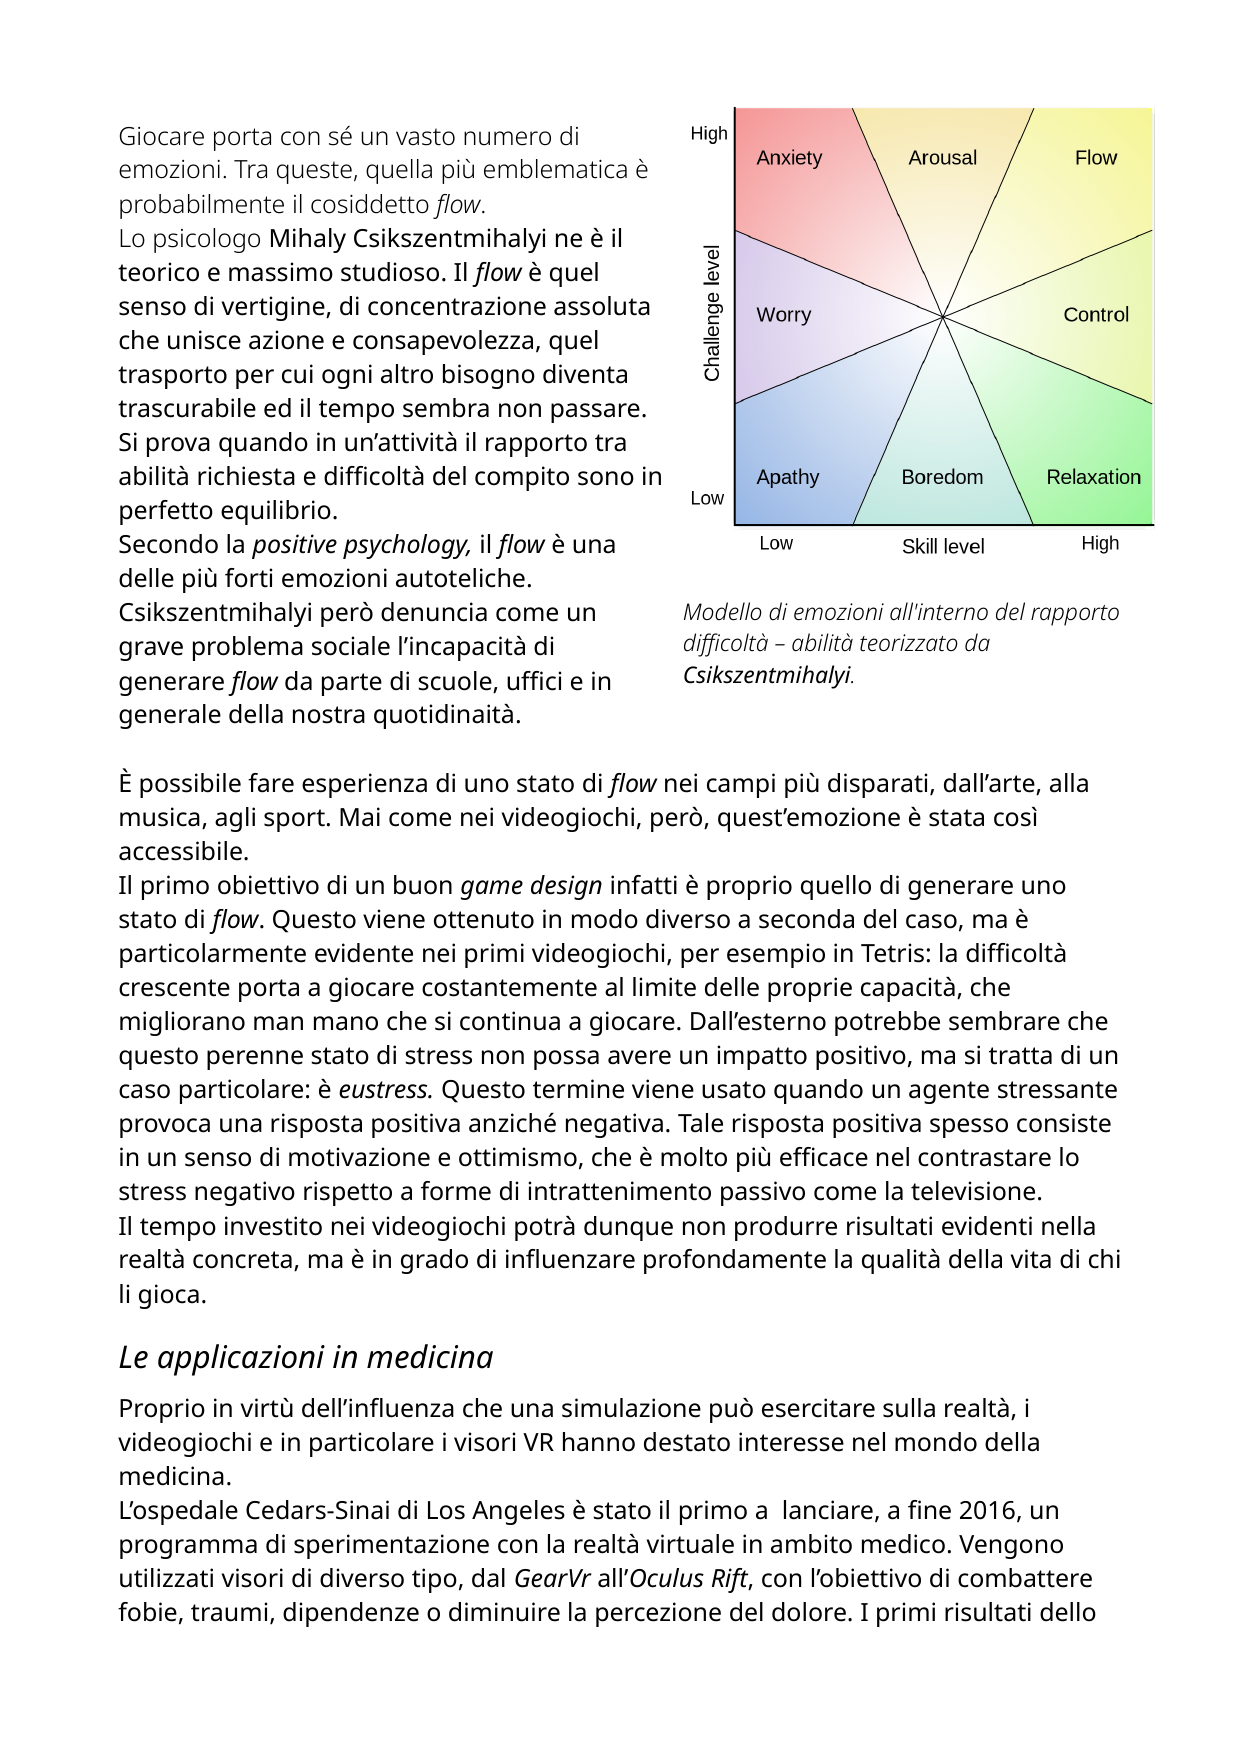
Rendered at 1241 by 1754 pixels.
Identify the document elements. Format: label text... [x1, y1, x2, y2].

text Secondo la positive psychology, il flow è una delle più forti emozioni autoteliche. Csikszentmihalyi però denuncia come un grave problema sociale l’incapacità di generare flow da parte di scuole, uffici e in generale della nostra quotidinaità. [118, 527, 1122, 731]
text Giocare porta con sé un vasto numero di emozioni. Tra queste, quella più emblematica è probabilmente il cosiddetto flow. [118, 118, 682, 220]
text Lo psicologo Mihaly Csikszentmihalyi ne è il teorico e massimo studioso. Il flow è quel senso di vertigine, di concentrazione assoluta che unisce azione e consapevolezza, quel trasporto per cui ogni altro bisogno diventa trascurabile ed il tempo sembra non passare. Si prova quando in un’attività il rapporto tra abilità richiesta e difficoltà del compito sono in perfetto equilibrio. [118, 220, 682, 527]
picture [682, 95, 1164, 565]
text È possibile fare esperienza di uno stato di flow nei campi più disparati, dall’arte, alla musica, agli sport. Mai come nei videogiochi, però, quest’emozione è stata così accessibile. [118, 765, 1122, 867]
text Il tempo investito nei videogiochi potrà dunque non produrre risultati evidenti nella realtà concreta, ma è in grado di influenzare profondamente la qualità della vita di chi li gioca. [118, 1208, 1122, 1310]
text Modello di emozioni all'interno del rapporto difficoltà – abilità teorizzato da Csikszentmihalyi. [683, 565, 1163, 690]
subtitle Le applicazioni in medicina [118, 1335, 1122, 1378]
text Il primo obiettivo di un buon game design infatti è proprio quello di generare uno stato di flow. Questo viene ottenuto in modo diverso a seconda del caso, ma è particolarmente evidente nei primi videogiochi, per esempio in Tetris: la difficoltà crescente porta a giocare costantemente al limite delle proprie capacità, che migliorano man mano che si continua a giocare. Dall’esterno potrebbe sembrare che questo perenne stato di stress non possa avere un impatto positivo, ma si tratta di un caso particolare: è eustress. Questo termine viene usato quando un agente stressante provoca una risposta positiva anziché negativa. Tale risposta positiva spesso consiste in un senso di motivazione e ottimismo, che è molto più efficace nel contrastare lo stress negativo rispetto a forme di intrattenimento passivo come la televisione. [118, 867, 1122, 1208]
text Proprio in virtù dell’influenza che una simulazione può esercitare sulla realtà, i videogiochi e in particolare i visori VR hanno destato interesse nel mondo della medicina. [118, 1390, 1122, 1493]
text L’ospedale Cedars-Sinai di Los Angeles è stato il primo a lanciare, a fine 2016, un programma di sperimentazione con la realtà virtuale in ambito medico. Vengono utilizzati visori di diverso tipo, dal GearVr all’Oculus Rift, con l’obiettivo di combattere fobie, traumi, dipendenze o diminuire la percezione del dolore. I primi risultati dello [118, 1493, 1122, 1629]
